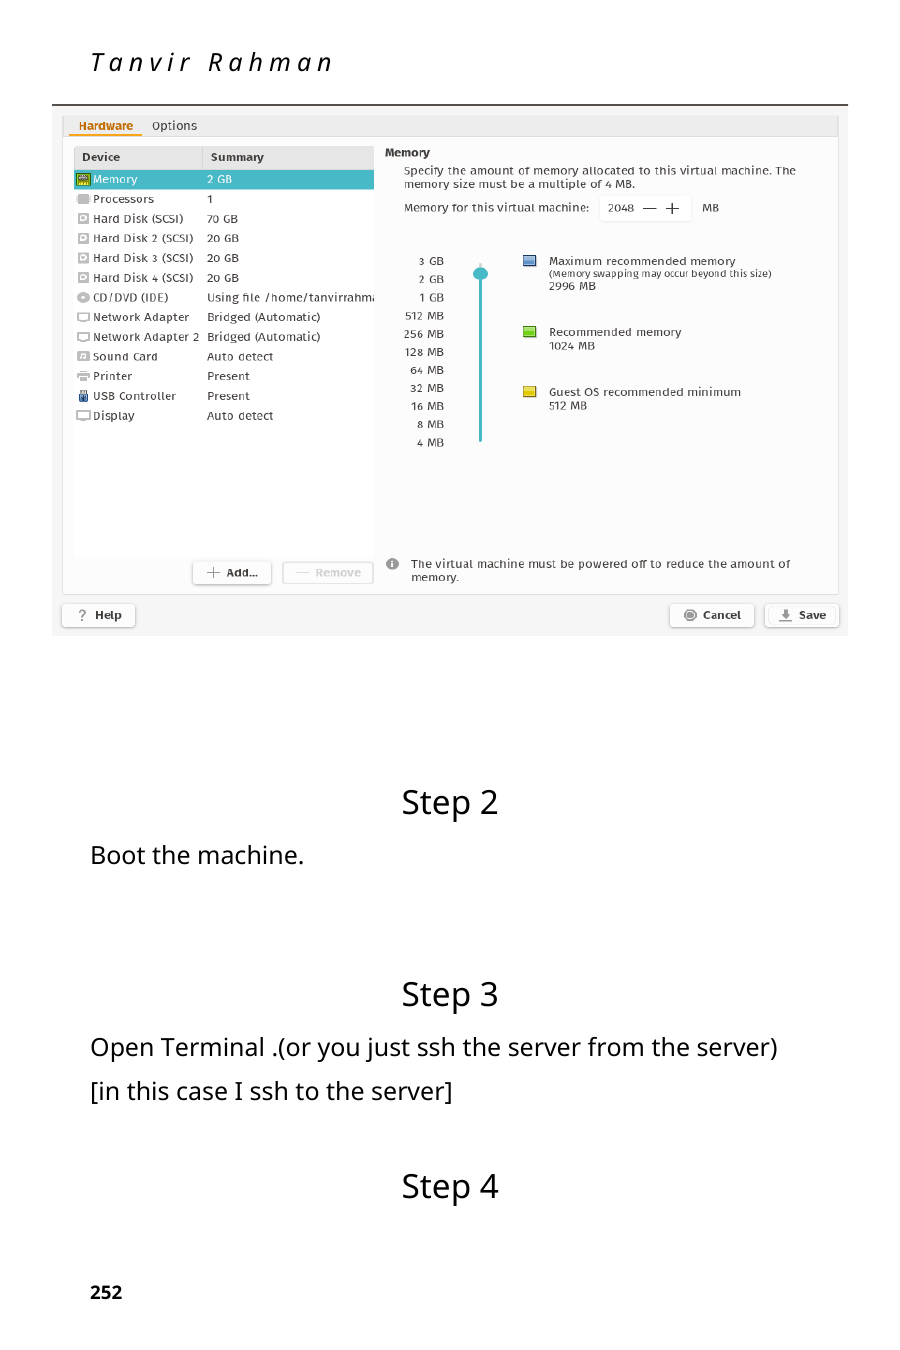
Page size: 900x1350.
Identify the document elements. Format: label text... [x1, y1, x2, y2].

text Step 4 [90, 1162, 810, 1208]
picture [52, 104, 849, 636]
text Step 3 [90, 971, 810, 1016]
text Boot the machine. [90, 838, 810, 872]
text Step 2 [90, 779, 810, 824]
text Open Terminal .(or you just ssh the server from the server) [in this case I ssh to the server] [90, 1029, 810, 1108]
